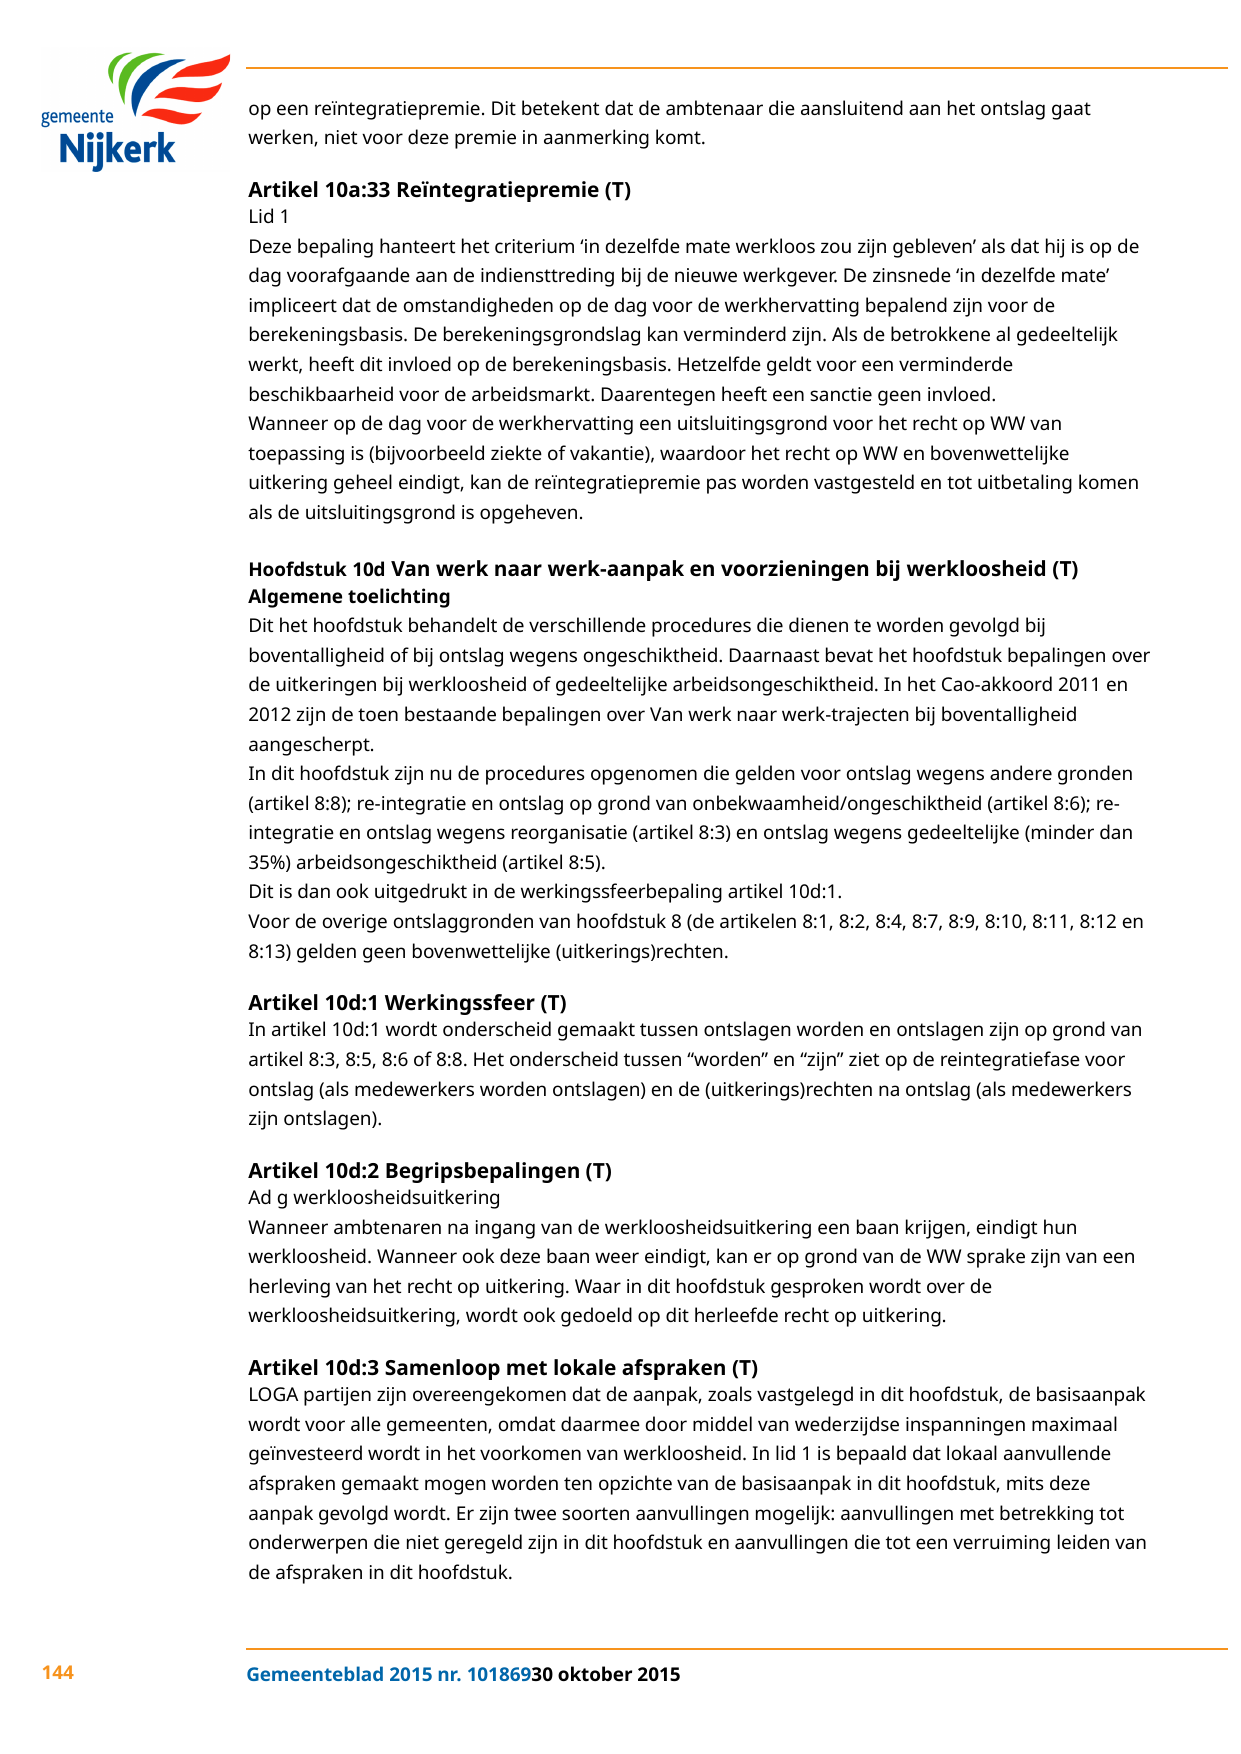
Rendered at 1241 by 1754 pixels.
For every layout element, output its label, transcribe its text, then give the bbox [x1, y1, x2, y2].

text Artikel 10a:33 Reïntegratiepremie (T) [248, 175, 1152, 203]
text Dit het hoofdstuk behandelt de verschillende procedures die dienen te worden gevolgd bij boventalligheid of bij ontslag wegens ongeschiktheid. Daarnaast bevat het hoofdstuk bepalingen over de uitkeringen bij werkloosheid of gedeeltelijke arbeidsongeschiktheid. In het Cao-akkoord 2011 en 2012 zijn de toen bestaande bepalingen over Van werk naar werk-trajecten bij boventalligheid aangescherpt. [248, 612, 1152, 756]
picture [41, 47, 231, 172]
text Artikel 10d:3 Samenloop met lokale afspraken (T) [248, 1353, 1152, 1381]
text Hoofdstuk 10d Van werk naar werk-aanpak en voorzieningen bij werkloosheid (T) [248, 554, 1152, 583]
text Ad g werkloosheidsuitkering [248, 1184, 1152, 1210]
text Wanneer ambtenaren na ingang van de werkloosheidsuitkering een baan krijgen, eindigt hun werkloosheid. Wanneer ook deze baan weer eindigt, kan er op grond van de WW sprake zijn van een herleving van het recht op uitkering. Waar in dit hoofdstuk gesproken wordt over de werkloosheidsuitkering, wordt ook gedoeld op dit herleefde recht op uitkering. [248, 1214, 1152, 1328]
text Wanneer op de dag voor de werkhervatting een uitsluitingsgrond voor het recht op WW van toepassing is (bijvoorbeeld ziekte of vakantie), waardoor het recht op WW en bovenwettelijke uitkering geheel eindigt, kan de reïntegratiepremie pas worden vastgesteld en tot uitbetaling komen als de uitsluitingsgrond is opgeheven. [248, 410, 1152, 525]
text Artikel 10d:2 Begripsbepalingen (T) [248, 1156, 1152, 1184]
text In dit hoofdstuk zijn nu de procedures opgenomen die gelden voor ontslag wegens andere gronden (artikel 8:8); re-integratie en ontslag op grond van onbekwaamheid/ongeschiktheid (artikel 8:6); re-integratie en ontslag wegens reorganisatie (artikel 8:3) en ontslag wegens gedeeltelijke (minder dan 35%) arbeidsongeschiktheid (artikel 8:5). [248, 760, 1152, 875]
text Lid 1 [248, 203, 1152, 229]
text Algemene toelichting [248, 583, 1152, 608]
text LOGA partijen zijn overeengekomen dat de aanpak, zoals vastgelegd in dit hoofdstuk, de basisaanpak wordt voor alle gemeenten, omdat daarmee door middel van wederzijdse inspanningen maximaal geïnvesteerd wordt in het voorkomen van werkloosheid. In lid 1 is bepaald dat lokaal aanvullende afspraken gemaakt mogen worden ten opzichte van de basisaanpak in dit hoofdstuk, mits deze aanpak gevolgd wordt. Er zijn twee soorten aanvullingen mogelijk: aanvullingen met betrekking tot onderwerpen die niet geregeld zijn in dit hoofdstuk en aanvullingen die tot een verruiming leiden van de afspraken in dit hoofdstuk. [248, 1381, 1152, 1585]
text Voor de overige ontslaggronden van hoofdstuk 8 (de artikelen 8:1, 8:2, 8:4, 8:7, 8:9, 8:10, 8:11, 8:12 en 8:13) gelden geen bovenwettelijke (uitkerings)rechten. [248, 908, 1152, 963]
text In artikel 10d:1 wordt onderscheid gemaakt tussen ontslagen worden en ontslagen zijn op grond van artikel 8:3, 8:5, 8:6 of 8:8. Het onderscheid tussen “worden” en “zijn” ziet op de reintegratiefase voor ontslag (als medewerkers worden ontslagen) en de (uitkerings)rechten na ontslag (als medewerkers zijn ontslagen). [248, 1017, 1152, 1131]
text Dit is dan ook uitgedrukt in de werkingssfeerbepaling artikel 10d:1. [248, 879, 1152, 904]
text Artikel 10d:1 Werkingssfeer (T) [248, 988, 1152, 1017]
text Deze bepaling hanteert het criterium ‘in dezelfde mate werkloos zou zijn gebleven’ als dat hij is op de dag voorafgaande aan de indiensttreding bij de nieuwe werkgever. De zinsnede ‘in dezelfde mate’ impliceert dat de omstandigheden op de dag voor de werkhervatting bepalend zijn voor de berekeningsbasis. De berekeningsgrondslag kan verminderd zijn. Als de betrokkene al gedeeltelijk werkt, heeft dit invloed op de berekeningsbasis. Hetzelfde geldt voor een verminderde beschikbaarheid voor de arbeidsmarkt. Daarentegen heeft een sanctie geen invloed. [248, 233, 1152, 406]
text op een reïntegratiepremie. Dit betekent dat de ambtenaar die aansluitend aan het ontslag gaat werken, niet voor deze premie in aanmerking komt. [248, 95, 1152, 150]
